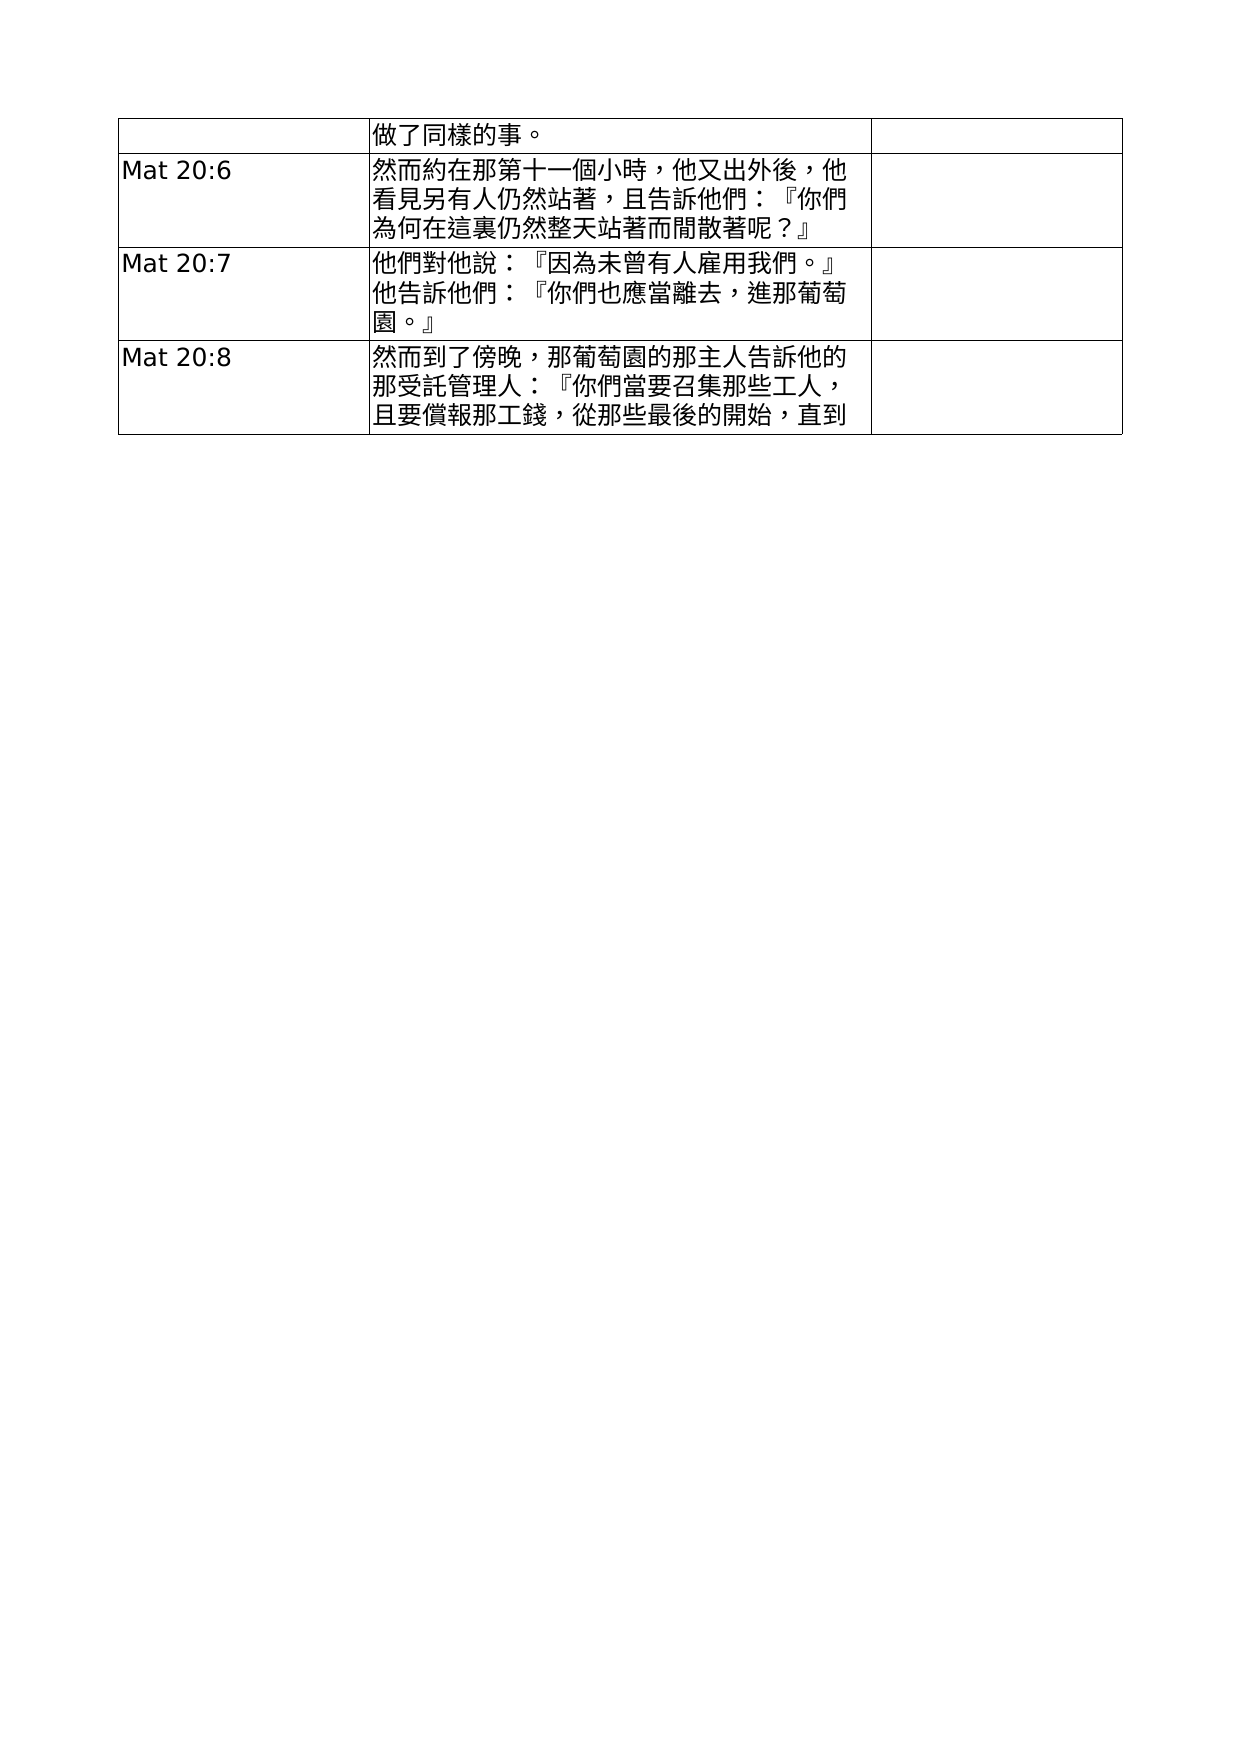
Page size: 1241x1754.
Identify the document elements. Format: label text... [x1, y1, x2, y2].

table_cell 做了同樣的事。 [370, 119, 871, 153]
table_cell 然而約在那第十一個小時，他又出外後，他看見另有人仍然站著，且告訴他們：『你們為何在這裏仍然整天站著而閒散著呢？』 [370, 154, 871, 247]
table_cell 他們對他說：『因為未曾有人雇用我們。』他告訴他們：『你們也應當離去，進那葡萄園。』 [370, 248, 871, 340]
table_cell [872, 154, 1122, 247]
table_cell Mat 20:7 [119, 248, 369, 340]
table_cell Mat 20:6 [119, 154, 369, 247]
table_cell [119, 119, 369, 153]
table_cell [872, 248, 1122, 340]
table_cell Mat 20:8 [119, 341, 369, 433]
table_cell [872, 341, 1122, 433]
table_cell 然而到了傍晚，那葡萄園的那主人告訴他的那受託管理人：『你們當要召集那些工人，且要償報那工錢，從那些最後的開始，直到 [370, 341, 871, 433]
table_cell [872, 119, 1122, 153]
